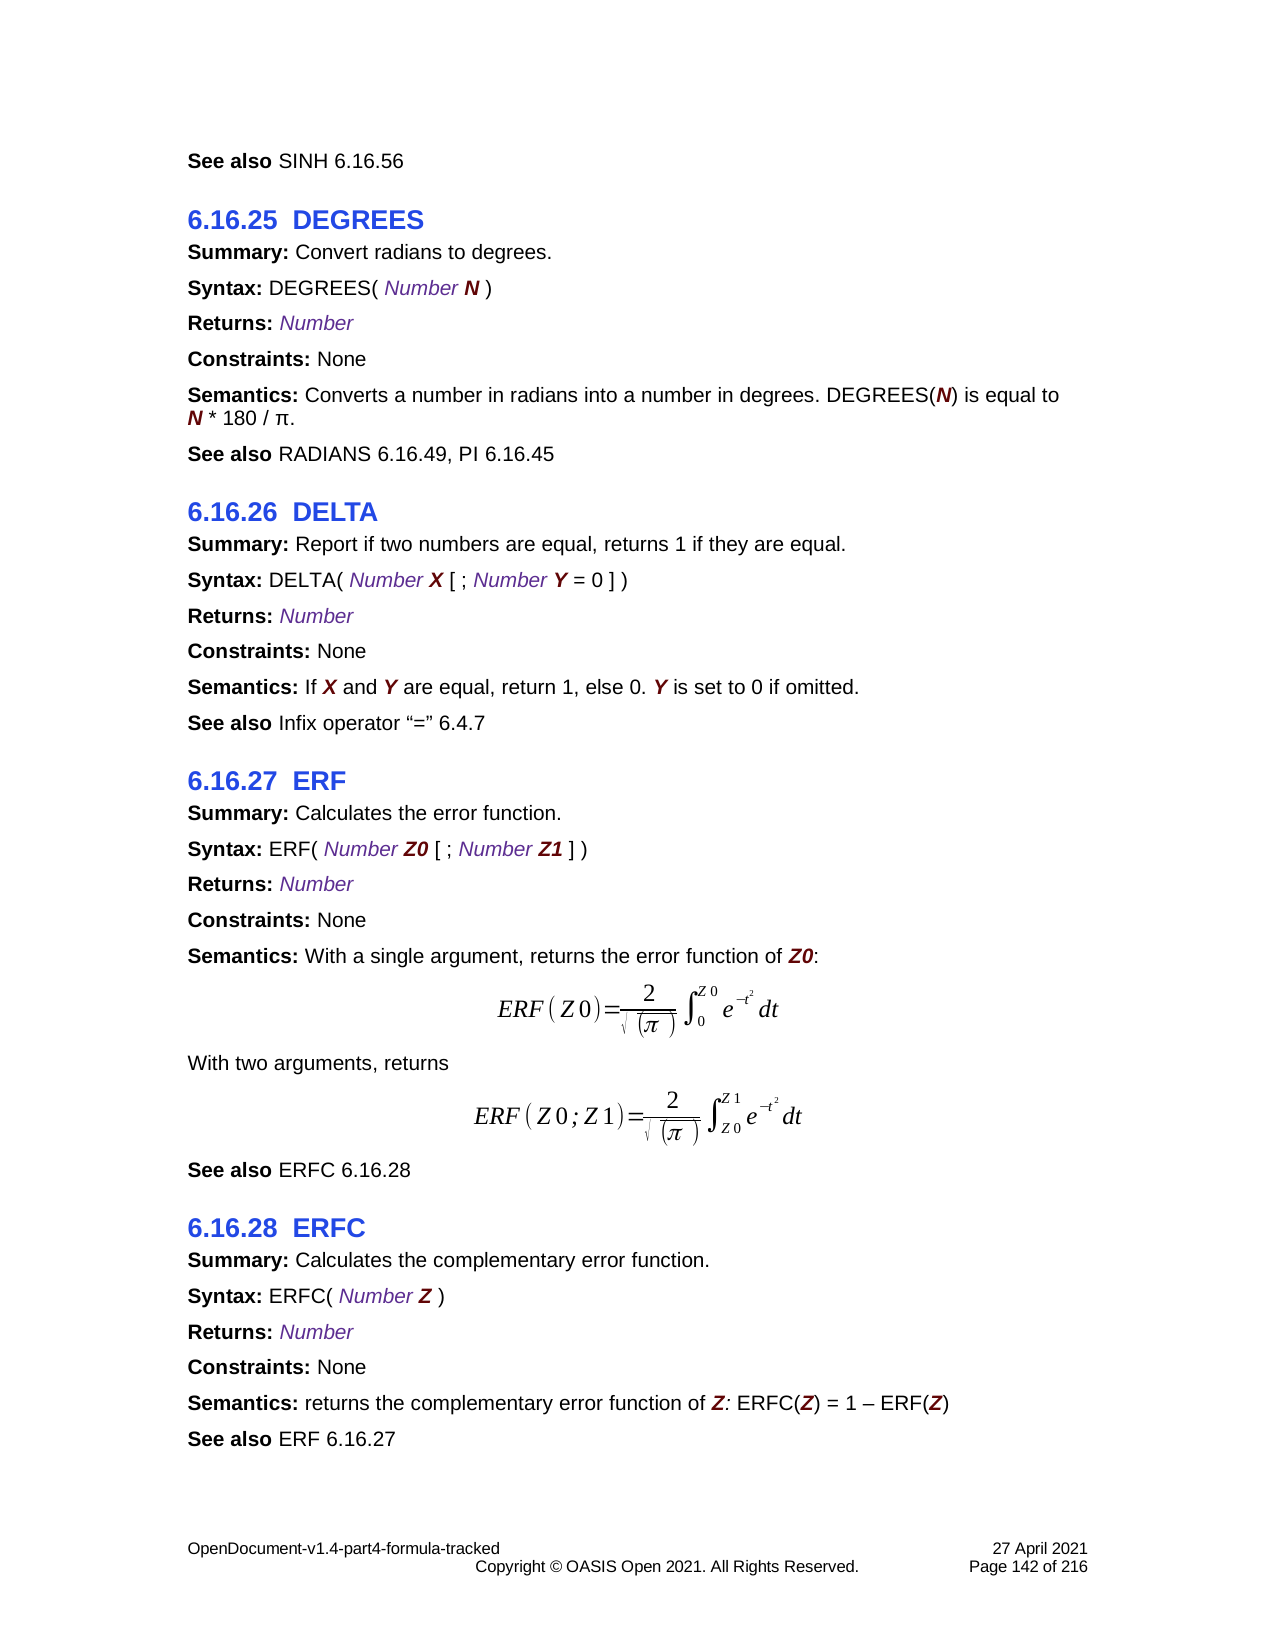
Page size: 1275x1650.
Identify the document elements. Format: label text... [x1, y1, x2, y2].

subtitle DEGREES [187, 204, 1088, 234]
text See also ERFC 6.16.28 [187, 1158, 1088, 1182]
text Syntax: DELTA( Number X [ ; Number Y = 0 ] ) [187, 568, 1088, 592]
text Semantics: With a single argument, returns the error function of Z0: [187, 944, 1088, 968]
subtitle ERFC [187, 1213, 1088, 1243]
text Semantics: returns the complementary error function of Z: ERFC(Z) = 1 – ERF(Z) [187, 1391, 1088, 1415]
text Summary: Calculates the error function. [187, 802, 1088, 825]
text With two arguments, returns [187, 1051, 1088, 1075]
text See also SINH 6.16.56 [187, 150, 1088, 173]
text Semantics: Converts a number in radians into a number in degrees. DEGREES(N) is equal to N * 180 / π. [187, 383, 1088, 430]
text Syntax: DEGREES( Number N ) [187, 276, 1088, 300]
text See also ERF 6.16.27 [187, 1427, 1088, 1451]
text Returns: Number [187, 604, 1088, 628]
text Returns: Number [187, 312, 1088, 335]
text Constraints: None [187, 640, 1088, 663]
text Summary: Convert radians to degrees. [187, 241, 1088, 264]
text Constraints: None [187, 908, 1088, 932]
subtitle ERF [187, 766, 1088, 796]
text Summary: Calculates the complementary error function. [187, 1249, 1088, 1272]
text Summary: Report if two numbers are equal, returns 1 if they are equal. [187, 533, 1088, 556]
text Returns: Number [187, 873, 1088, 896]
text Syntax: ERF( Number Z0 [ ; Number Z1 ] ) [187, 837, 1088, 861]
text Syntax: ERFC( Number Z ) [187, 1284, 1088, 1308]
text See also RADIANS 6.16.49, PI 6.16.45 [187, 442, 1088, 466]
text Constraints: None [187, 1356, 1088, 1379]
text Semantics: If X and Y are equal, return 1, else 0. Y is set to 0 if omitted. [187, 675, 1088, 699]
text Constraints: None [187, 347, 1088, 371]
text Returns: Number [187, 1320, 1088, 1344]
subtitle DELTA [187, 497, 1088, 527]
text See also Infix operator “=” 6.4.7 [187, 711, 1088, 734]
